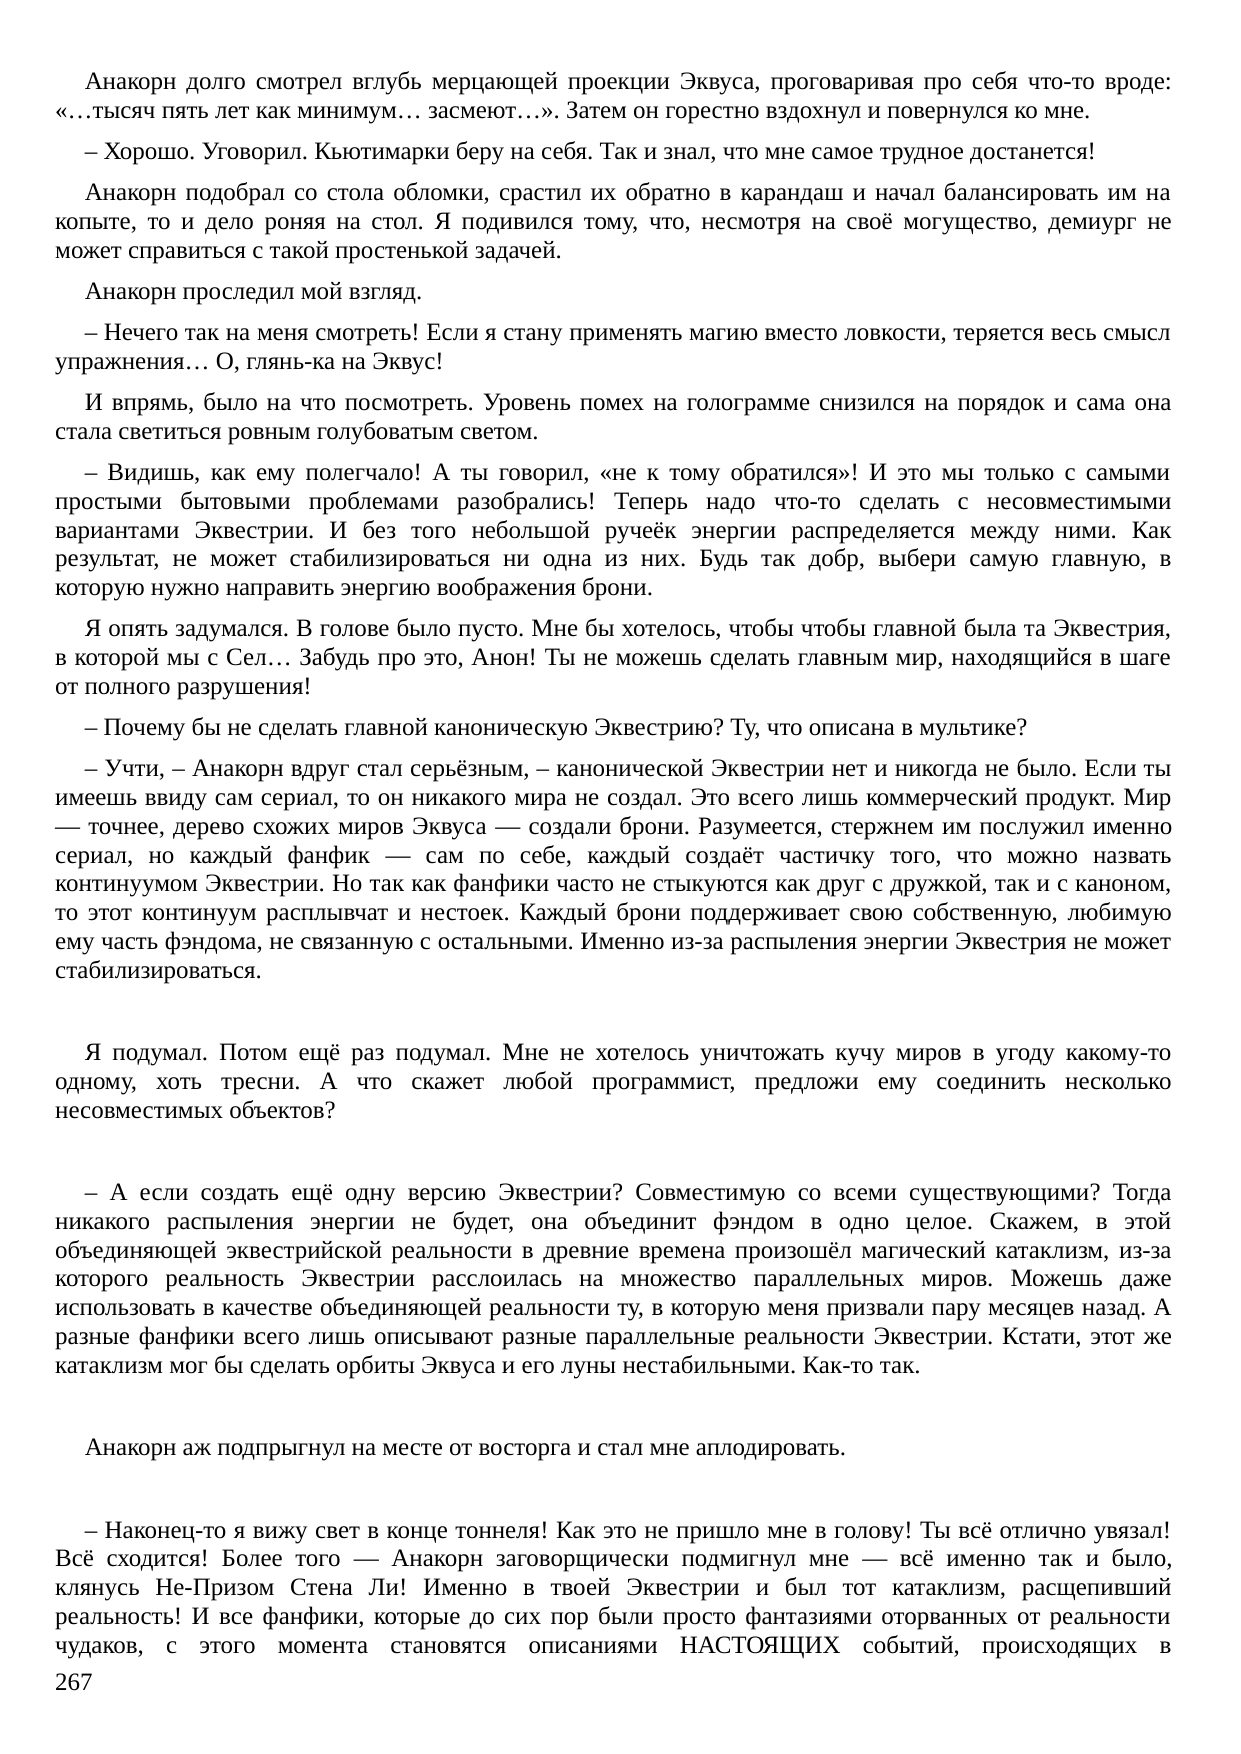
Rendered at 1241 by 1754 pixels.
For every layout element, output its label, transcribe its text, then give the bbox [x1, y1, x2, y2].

text – Наконец-то я вижу свет в конце тоннеля! Как это не пришло мне в голову! Ты всё отлично увязал! Всё сходится! Более того — Анакорн заговорщически подмигнул мне — всё именно так и было, клянусь Не-Призом Стена Ли! Именно в твоей Эквестрии и был тот катаклизм, расщепивший реальность! И все фанфики, которые до сих пор были просто фантазиями оторванных от реальности чудаков, с этого момента становятся описаниями НАСТОЯЩИХ событий, происходящих в [55, 1515, 1173, 1658]
text Анакорн долго смотрел вглубь мерцающей проекции Эквуса, проговаривая про себя что-то вроде: «…тысяч пять лет как минимум… засмеют…». Затем он горестно вздохнул и повернулся ко мне. [55, 66, 1173, 123]
text Анакорн проследил мой взгляд. [55, 276, 1173, 305]
text – А если создать ещё одну версию Эквестрии? Совместимую со всеми существующими? Тогда никакого распыления энергии не будет, она объединит фэндом в одно целое. Скажем, в этой объединяющей эквестрийской реальности в древние времена произошёл магический катаклизм, из-за которого реальность Эквестрии расслоилась на множество параллельных миров. Можешь даже использовать в качестве объединяющей реальности ту, в которую меня призвали пару месяцев назад. А разные фанфики всего лишь описывают разные параллельные реальности Эквестрии. Кстати, этот же катаклизм мог бы сделать орбиты Эквуса и его луны нестабильными. Как-то так. [55, 1177, 1173, 1378]
text – Нечего так на меня смотреть! Если я стану применять магию вместо ловкости, теряется весь смысл упражнения… О, глянь-ка на Эквус! [55, 317, 1173, 375]
text И впрямь, было на что посмотреть. Уровень помех на голограмме снизился на порядок и сама она стала светиться ровным голубоватым светом. [55, 387, 1173, 445]
text Анакорн аж подпрыгнул на месте от восторга и стал мне аплодировать. [55, 1432, 1173, 1461]
text – Хорошо. Уговорил. Кьютимарки беру на себя. Так и знал, что мне самое трудное достанется! [55, 136, 1173, 165]
text – Учти, – Анакорн вдруг стал серьёзным, – канонической Эквестрии нет и никогда не было. Если ты имеешь ввиду сам сериал, то он никакого мира не создал. Это всего лишь коммерческий продукт. Мир — точнее, дерево схожих миров Эквуса — создали брони. Разумеется, стержнем им послужил именно сериал, но каждый фанфик — сам по себе, каждый создаёт частичку того, что можно назвать континуумом Эквестрии. Но так как фанфики часто не стыкуются как друг с дружкой, так и с каноном, то этот континуум расплывчат и нестоек. Каждый брони поддерживает свою собственную, любимую ему часть фэндома, не связанную с остальными. Именно из-за распыления энергии Эквестрия не может стабилизироваться. [55, 753, 1173, 983]
text Я подумал. Потом ещё раз подумал. Мне не хотелось уничтожать кучу миров в угоду какому-то одному, хоть тресни. А что скажет любой программист, предложи ему соединить несколько несовместимых объектов? [55, 1037, 1173, 1123]
text Я опять задумался. В голове было пусто. Мне бы хотелось, чтобы чтобы главной была та Эквестрия, в которой мы с Сел… Забудь про это, Анон! Ты не можешь сделать главным мир, находящийся в шаге от полного разрушения! [55, 613, 1173, 700]
text – Почему бы не сделать главной каноническую Эквестрию? Ту, что описана в мультике? [55, 712, 1173, 741]
text Анакорн подобрал со стола обломки, срастил их обратно в карандаш и начал балансировать им на копыте, то и дело роняя на стол. Я подивился тому, что, несмотря на своё могущество, демиург не может справиться с такой простенькой задачей. [55, 177, 1173, 263]
text – Видишь, как ему полегчало! А ты говорил, «не к тому обратился»! И это мы только с самыми простыми бытовыми проблемами разобрались! Теперь надо что-то сделать с несовместимыми вариантами Эквестрии. И без того небольшой ручеёк энергии распределяется между ними. Как результат, не может стабилизироваться ни одна из них. Будь так добр, выбери самую главную, в которую нужно направить энергию воображения брони. [55, 457, 1173, 601]
